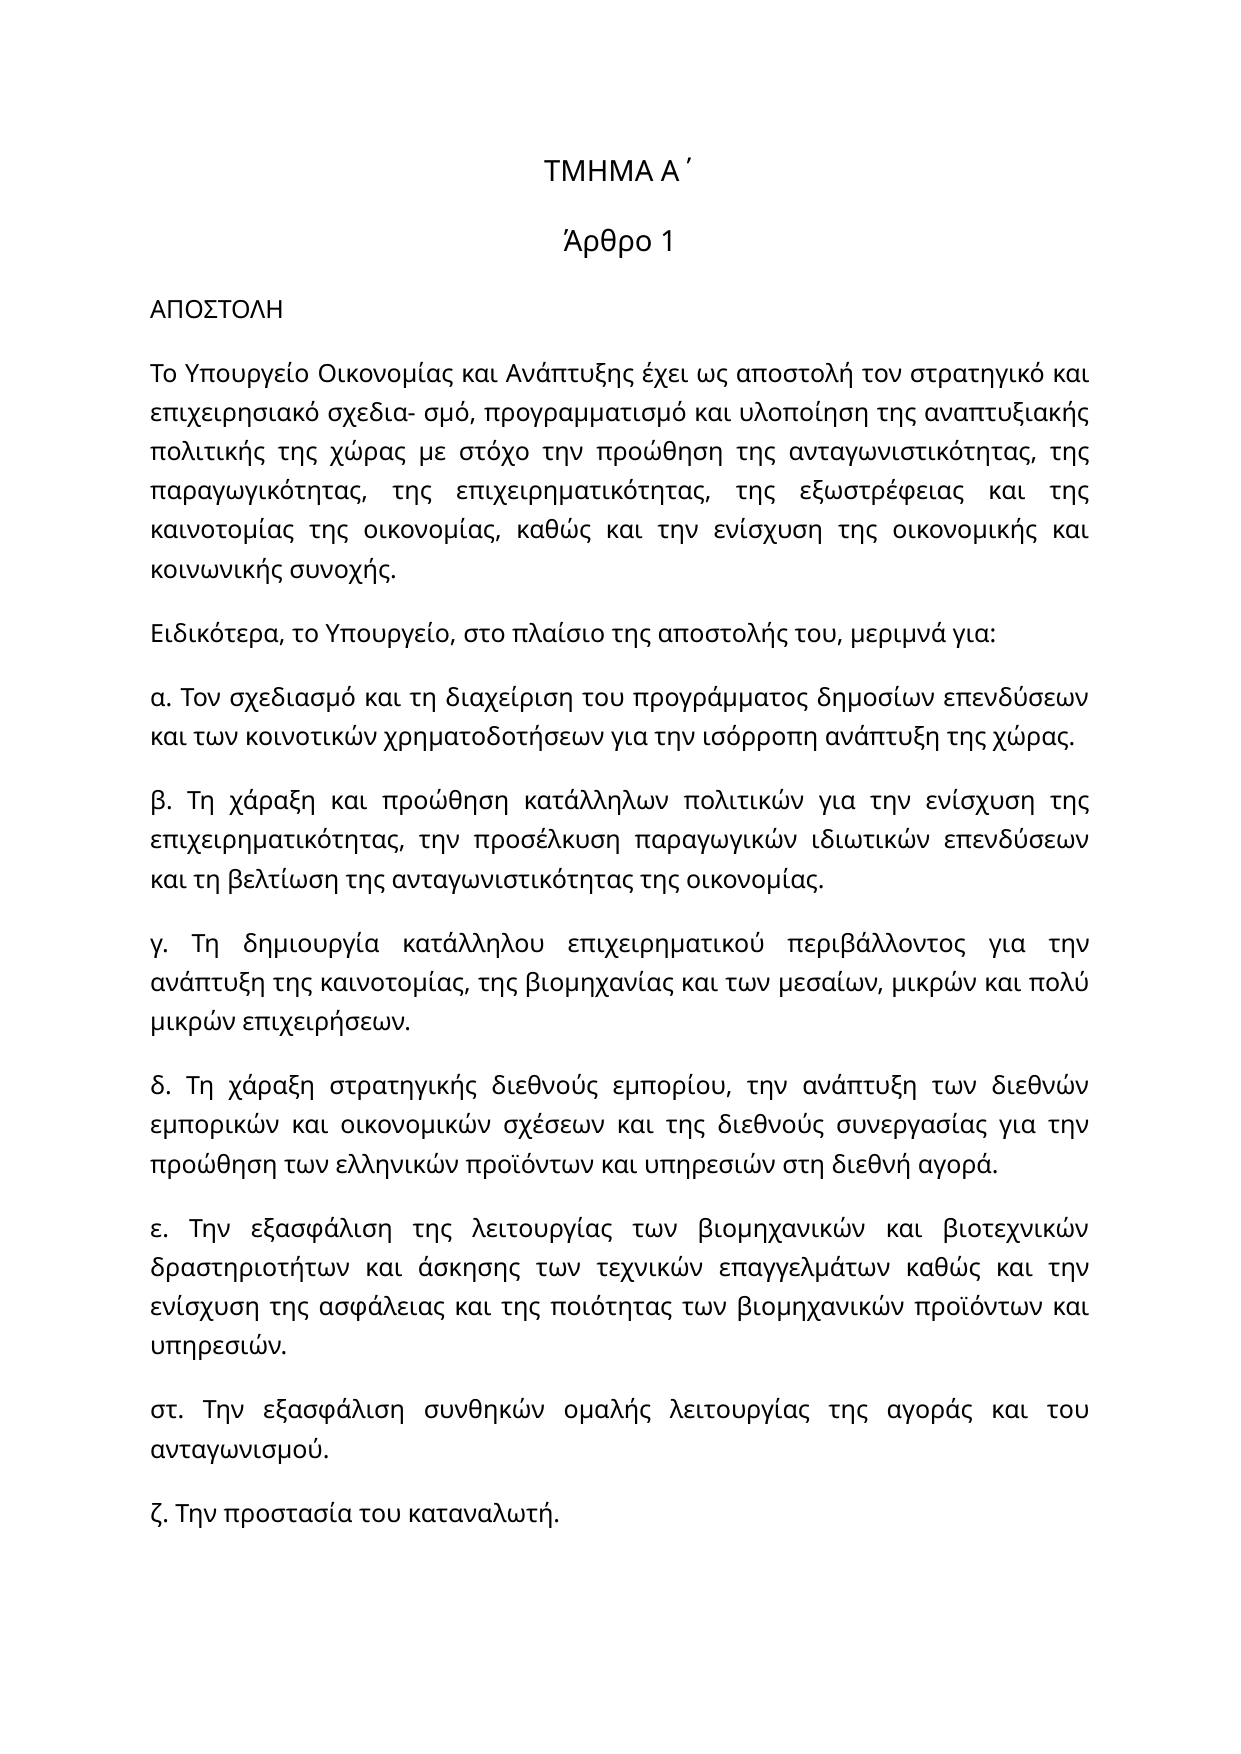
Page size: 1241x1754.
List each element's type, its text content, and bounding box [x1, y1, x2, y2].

text γ. Τη δημιουργία κατάλληλου επιχειρηματικού περιβάλλοντος για την ανάπτυξη της καινοτομίας, της βιομηχανίας και των μεσαίων, μικρών και πολύ μικρών επιχειρήσεων. [150, 925, 1090, 1038]
text ε. Την εξασφάλιση της λειτουργίας των βιομηχανικών και βιοτεχνικών δραστηριοτήτων και άσκησης των τεχνικών επαγγελμάτων καθώς και την ενίσχυση της ασφάλειας και της ποιότητας των βιομηχανικών προϊόντων και υπηρεσιών. [150, 1210, 1090, 1362]
text ζ. Την προστασία του καταναλωτή. [150, 1495, 1090, 1529]
text β. Τη χάραξη και προώθηση κατάλληλων πολιτικών για την ενίσχυση της επιχειρηματικότητας, την προσέλκυση παραγωγικών ιδιωτικών επενδύσεων και τη βελτίωση της ανταγωνιστικότητας της οικονομίας. [150, 783, 1090, 895]
subtitle ΤΜΗΜΑ Α΄ [150, 150, 1090, 190]
text στ. Την εξασφάλιση συνθηκών ομαλής λειτουργίας της αγοράς και του ανταγωνισμού. [150, 1392, 1090, 1465]
subtitle Άρθρο 1 [150, 221, 1090, 260]
text ΑΠΟΣΤΟΛΗ [150, 291, 1090, 325]
text α. Τον σχεδιασμό και τη διαχείριση του προγράμματος δημοσίων επενδύσεων και των κοινοτικών χρηματοδοτήσεων για την ισόρροπη ανάπτυξη της χώρας. [150, 679, 1090, 753]
text Ειδικότερα, το Υπουργείο, στο πλαίσιο της αποστολής του, μεριμνά για: [150, 615, 1090, 649]
text δ. Τη χάραξη στρατηγικής διεθνούς εμπορίου, την ανάπτυξη των διεθνών εμπορικών και οικονομικών σχέσεων και της διεθνούς συνεργασίας για την προώθηση των ελληνικών προϊόντων και υπηρεσιών στη διεθνή αγορά. [150, 1068, 1090, 1180]
text Το Υπουργείο Οικονομίας και Ανάπτυξης έχει ως αποστολή τον στρατηγικό και επιχειρησιακό σχεδια- σμό, προγραμματισμό και υλοποίηση της αναπτυξιακής πολιτικής της χώρας με στόχο την προώθηση της ανταγωνιστικότητας, της παραγωγικότητας, της επιχειρηματικότητας, της εξωστρέφειας και της καινοτομίας της οικονομίας, καθώς και την ενίσχυση της οικονομικής και κοινωνικής συνοχής. [150, 355, 1090, 585]
